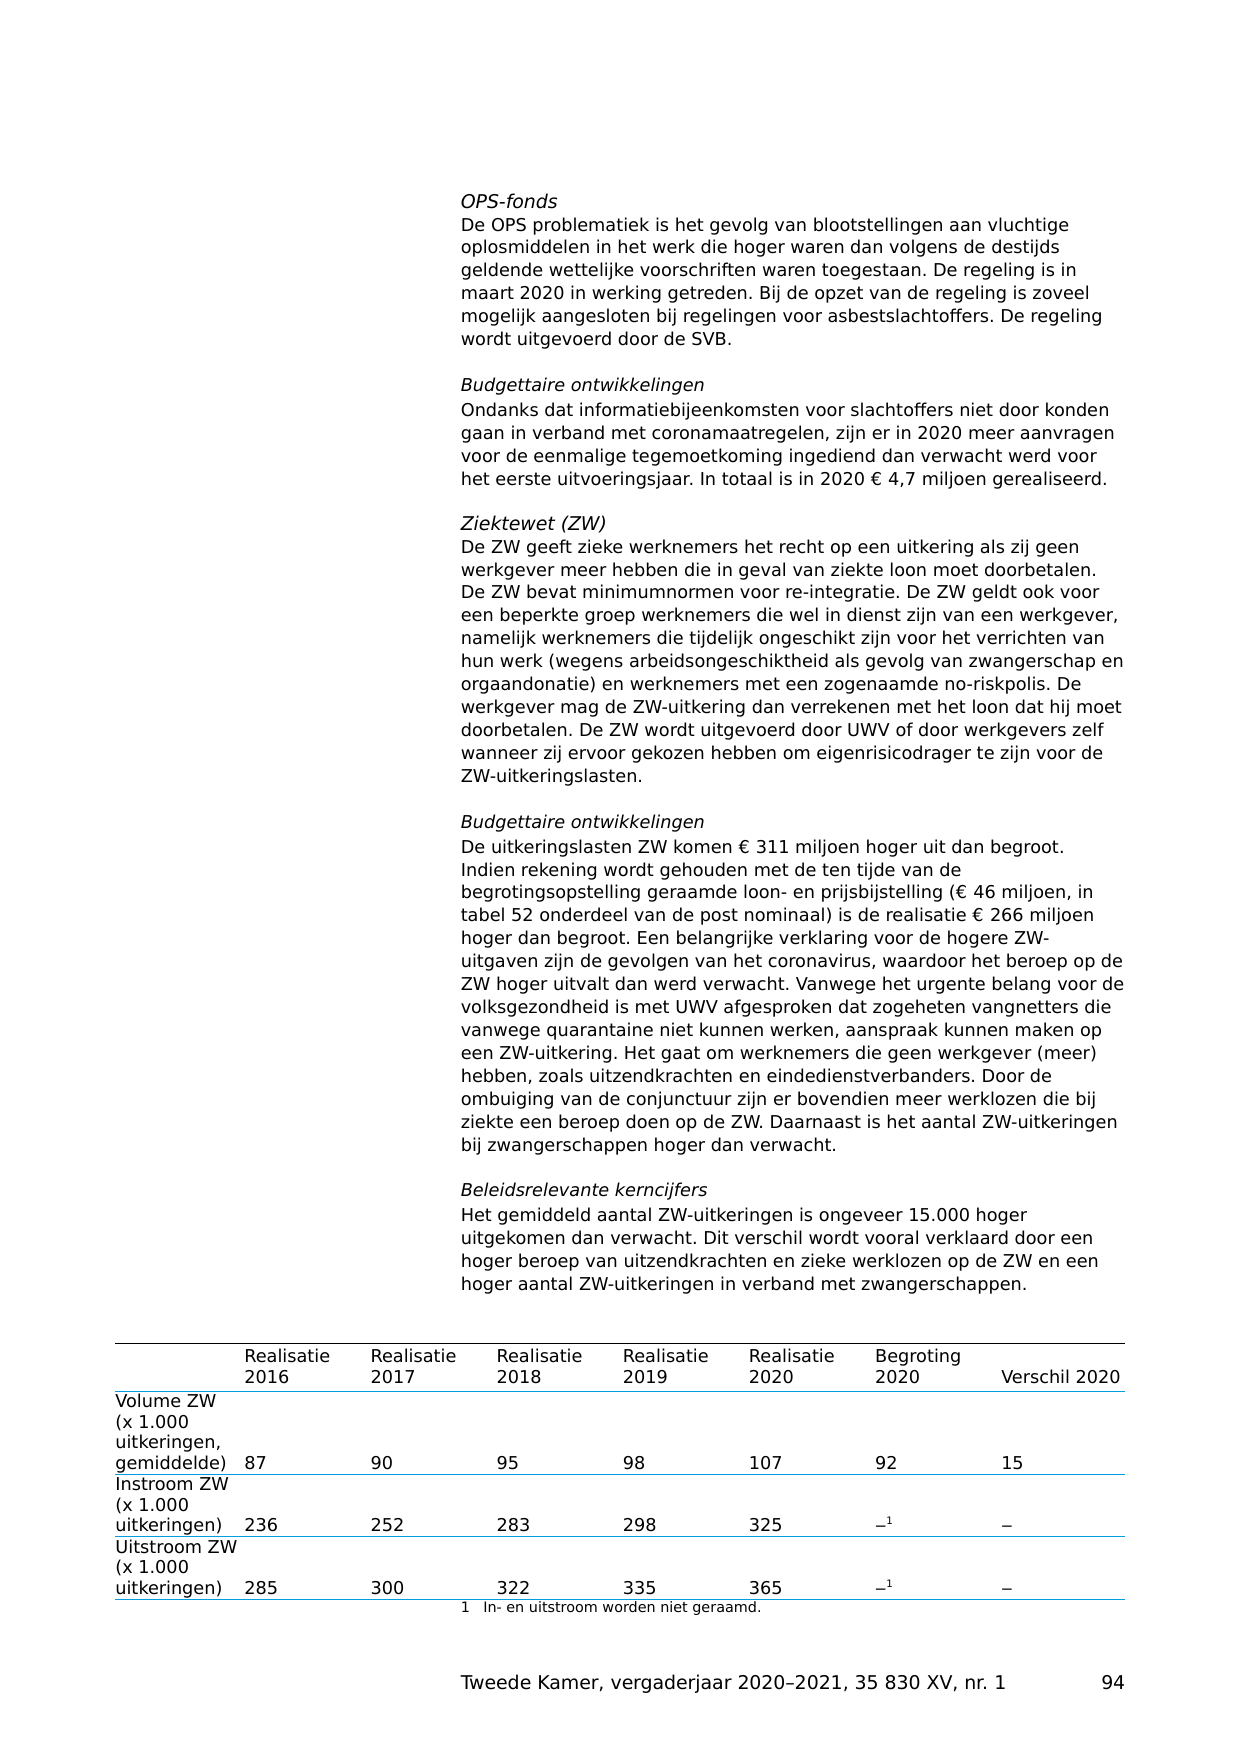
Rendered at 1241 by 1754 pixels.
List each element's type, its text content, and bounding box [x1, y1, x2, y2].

table_cell Begroting 2020 [872, 1344, 998, 1391]
table_cell 90 [368, 1392, 493, 1474]
table_cell Uitstroom ZW (x 1.000 uitkeringen) [115, 1537, 241, 1598]
table_cell ‒1 [872, 1537, 998, 1598]
table_cell 285 [241, 1537, 367, 1598]
text Het gemiddeld aantal ZW-uitkeringen is ongeveer 15.000 hoger uitgekomen dan verwacht. Dit verschil wordt vooral verklaard door een hoger beroep van uitzendkrachten en zieke werklozen op de ZW en een hoger aantal ZW-uitkeringen in verband met zwangerschappen. [461, 1203, 1125, 1295]
text De OPS problematiek is het gevolg van blootstellingen aan vluchtige oplosmiddelen in het werk die hoger waren dan volgens de destijds geldende wettelijke voorschriften waren toegestaan. De regeling is in maart 2020 in werking getreden. Bij de opzet van de regeling is zoveel mogelijk aangesloten bij regelingen voor asbestslachtoffers. De regeling wordt uitgevoerd door de SVB. [461, 213, 1125, 350]
title Ziektewet (ZW) [461, 513, 1125, 535]
table_cell Realisatie 2016 [241, 1344, 367, 1391]
table_cell Realisatie 2019 [620, 1344, 746, 1391]
table_cell Realisatie 2018 [494, 1344, 620, 1391]
table_cell 322 [494, 1537, 620, 1598]
table_header Tabel 55 Kerncijfers ZW [115, 1318, 1125, 1343]
table_cell 325 [746, 1475, 872, 1536]
table_cell ‒1 [872, 1475, 998, 1536]
table_cell ‒ [998, 1475, 1125, 1536]
text Budgettaire ontwikkelingen [461, 373, 1125, 396]
table_cell Realisatie 2020 [746, 1344, 872, 1391]
table_cell 98 [620, 1392, 746, 1474]
table_cell Instroom ZW (x 1.000 uitkeringen) [115, 1475, 241, 1536]
table_cell ‒ [998, 1537, 1125, 1598]
table_cell 252 [368, 1475, 493, 1536]
table_cell Verschil 2020 [998, 1344, 1125, 1391]
list In- en uitstroom worden niet geraamd. [461, 1600, 1125, 1616]
table_cell 298 [620, 1475, 746, 1536]
table_cell 95 [494, 1392, 620, 1474]
table_cell 335 [620, 1537, 746, 1598]
table_cell 15 [998, 1392, 1125, 1474]
table_cell 92 [872, 1392, 998, 1474]
table_cell 236 [241, 1475, 367, 1536]
text Beleidsrelevante kerncijfers [461, 1178, 1125, 1201]
table_cell 87 [241, 1392, 367, 1474]
table_cell Realisatie 2017 [368, 1344, 493, 1391]
table_cell [115, 1344, 241, 1391]
table_cell 283 [494, 1475, 620, 1536]
table_cell Volume ZW (x 1.000 uitkeringen, gemiddelde) [115, 1392, 241, 1474]
table_cell 107 [746, 1392, 872, 1474]
text De ZW geeft zieke werknemers het recht op een uitkering als zij geen werkgever meer hebben die in geval van ziekte loon moet doorbetalen. De ZW bevat minimumnormen voor re-integratie. De ZW geldt ook voor een beperkte groep werknemers die wel in dienst zijn van een werkgever, namelijk werknemers die tijdelijk ongeschikt zijn voor het verrichten van hun werk (wegens arbeidsongeschiktheid als gevolg van zwangerschap en orgaandonatie) en werknemers met een zogenaamde no-riskpolis. De werkgever mag de ZW-uitkering dan verrekenen met het loon dat hij moet doorbetalen. De ZW wordt uitgevoerd door UWV of door werkgevers zelf wanneer zij ervoor gekozen hebben om eigenrisicodrager te zijn voor de ZW-uitkeringslasten. [461, 535, 1125, 787]
text De uitkeringslasten ZW komen € 311 miljoen hoger uit dan begroot. Indien rekening wordt gehouden met de ten tijde van de begrotingsopstelling geraamde loon- en prijsbijstelling (€ 46 miljoen, in tabel 52 onderdeel van de post nominaal) is de realisatie € 266 miljoen hoger dan begroot. Een belangrijke verklaring voor de hogere ZW-uitgaven zijn de gevolgen van het coronavirus, waardoor het beroep op de ZW hoger uitvalt dan werd verwacht. Vanwege het urgente belang voor de volksgezondheid is met UWV afgesproken dat zogeheten vangnetters die vanwege quarantaine niet kunnen werken, aanspraak kunnen maken op een ZW-uitkering. Het gaat om werknemers die geen werkgever (meer) hebben, zoals uitzendkrachten en eindedienstverbanders. Door de ombuiging van de conjunctuur zijn er bovendien meer werklozen die bij ziekte een beroep doen op de ZW. Daarnaast is het aantal ZW-uitkeringen bij zwangerschappen hoger dan verwacht. [461, 835, 1125, 1156]
title OPS-fonds [461, 191, 1125, 213]
text Budgettaire ontwikkelingen [461, 810, 1125, 833]
table_cell 300 [368, 1537, 493, 1598]
table_cell 365 [746, 1537, 872, 1598]
text Ondanks dat informatiebijeenkomsten voor slachtoffers niet door konden gaan in verband met coronamaatregelen, zijn er in 2020 meer aanvragen voor de eenmalige tegemoetkoming ingediend dan verwacht werd voor het eerste uitvoeringsjaar. In totaal is in 2020 € 4,7 miljoen gerealiseerd. [461, 398, 1125, 490]
